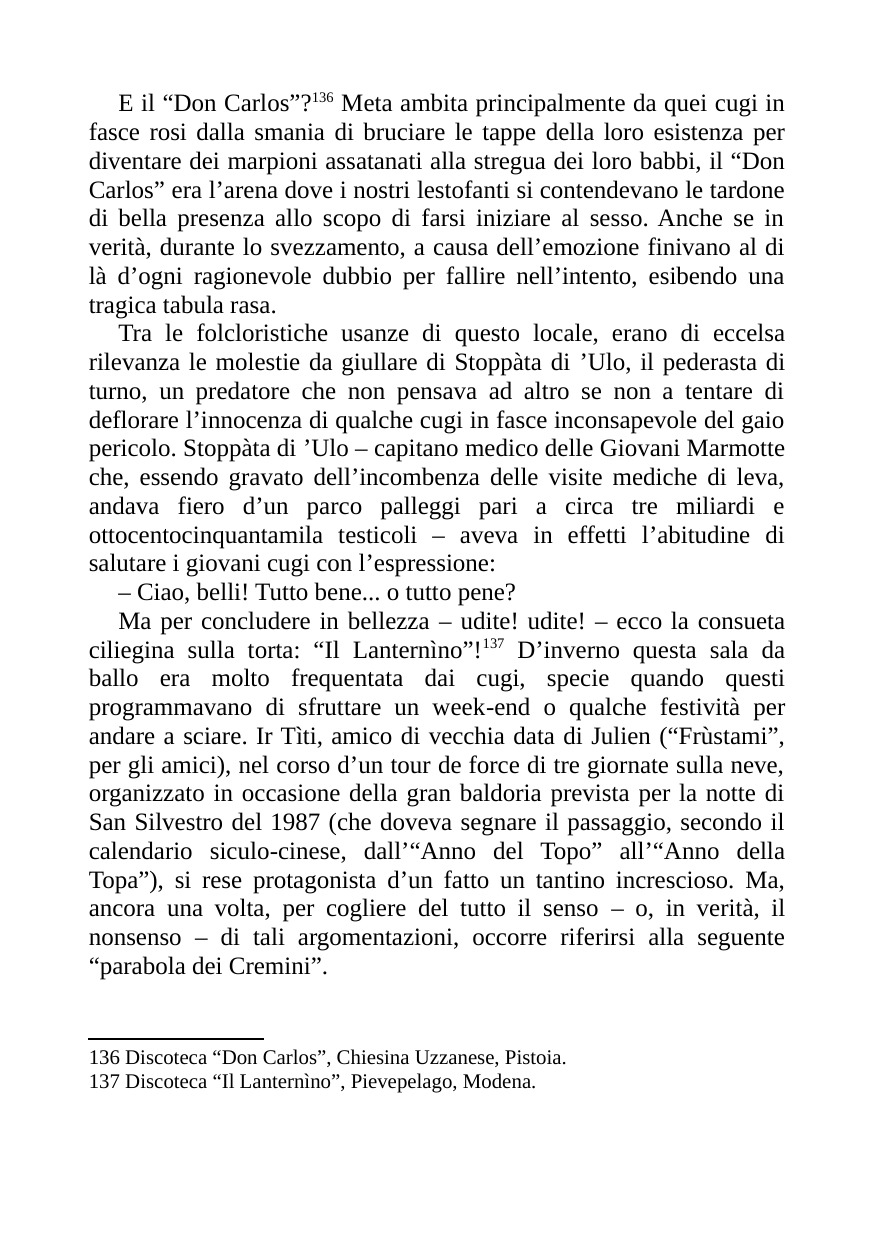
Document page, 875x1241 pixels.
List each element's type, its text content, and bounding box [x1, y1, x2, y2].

text – Ciao, belli! Tutto bene... o tutto pene? [88, 577, 786, 606]
text Discoteca “Don Carlos”, Chiesina Uzzanese, Pistoia. [88, 1045, 786, 1069]
text Tra le folcloristiche usanze di questo locale, erano di eccelsa rilevanza le molestie da giullare di Stoppàta di ’Ulo, il pederasta di turno, un predatore che non pensava ad altro se non a tentare di deflorare l’innocenza di qualche cugi in fasce inconsapevole del gaio pericolo. Stoppàta di ’Ulo – capitano medico delle Giovani Marmotte che, essendo gravato dell’incombenza delle visite mediche di leva, andava fiero d’un parco palleggi pari a circa tre miliardi e ottocentocinquantamila testicoli – aveva in effetti l’abitudine di salutare i giovani cugi con l’espressione: [88, 318, 786, 577]
text Ma per concludere in bellezza – udite! udite! – ecco la consueta ciliegina sulla torta: “Il Lanternìno”! D’inverno questa sala da ballo era molto frequentata dai cugi, specie quando questi programmavano di sfruttare un week-end o qualche festività per andare a sciare. Ir Tìti, amico di vecchia data di Julien (“Frùstami”, per gli amici), nel corso d’un tour de force di tre giornate sulla neve, organizzato in occasione della gran baldoria prevista per la notte di San Silvestro del 1987 (che doveva segnare il passaggio, secondo il calendario siculo-cinese, dall’“Anno del Topo” all’“Anno della Topa”), si rese protagonista d’un fatto un tantino increscioso. Ma, ancora una volta, per cogliere del tutto il senso – o, in verità, il nonsenso – di tali argomentazioni, occorre riferirsi alla seguente “parabola dei Cremini”. [88, 606, 786, 980]
text Discoteca “Il Lanternìno”, Pievepelago, Modena. [88, 1069, 786, 1093]
text E il “Don Carlos”? Meta ambita principalmente da quei cugi in fasce rosi dalla smania di bruciare le tappe della loro esistenza per diventare dei marpioni assatanati alla stregua dei loro babbi, il “Don Carlos” era l’arena dove i nostri lestofanti si contendevano le tardone di bella presenza allo scopo di farsi iniziare al sesso. Anche se in verità, durante lo svezzamento, a causa dell’emozione finivano al di là d’ogni ragionevole dubbio per fallire nell’intento, esibendo una tragica tabula rasa. [88, 88, 786, 318]
